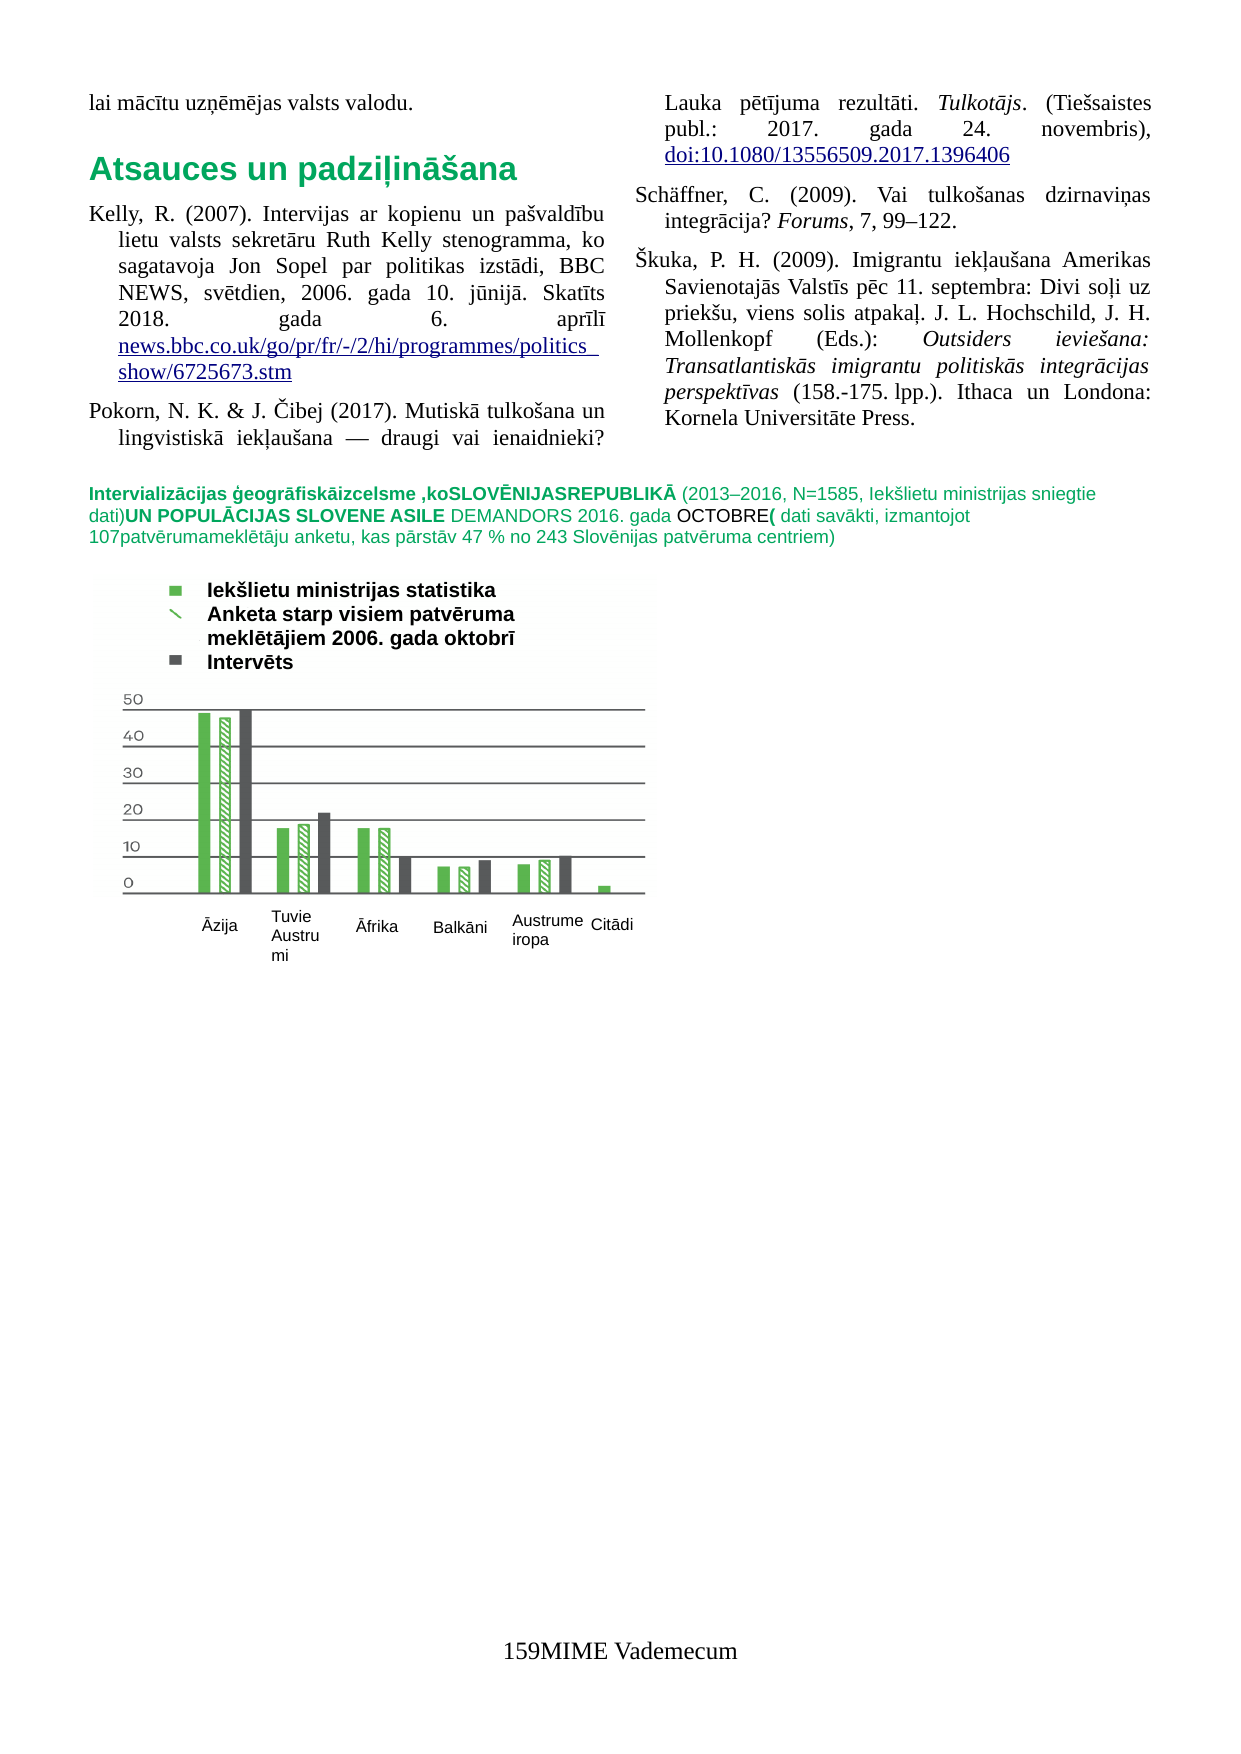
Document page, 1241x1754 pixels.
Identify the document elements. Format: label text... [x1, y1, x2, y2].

text Lauka pētījuma rezultāti. Tulkotājs. (Tiešsaistes publ.: 2017. gada 24. novembris), doi:10.1080/13556509.2017.1396406 [635, 88, 1152, 168]
text Pokorn, N. K. & J. Čibej (2017). Mutiskā tulkošana un lingvistiskā iekļaušana — draugi vai ienaidnieki? [88, 397, 605, 450]
text Schäffner, C. (2009). Vai tulkošanas dzirnaviņas integrācija? Forums, 7, 99–122. [635, 181, 1152, 233]
text Škuka, P. H. (2009). Imigrantu iekļaušana Amerikas Savienotajās Valstīs pēc 11. septembra: Divi soļi uz priekšu, viens solis atpakaļ. J. L. Hochschild, J. H. Mollenkopf (Eds.): Outsiders ieviešana: Transatlantiskās imigrantu politiskās integrācijas perspektīvas (158.-175. lpp.). Ithaca un Londona: Kornela Universitāte Press. [635, 246, 1152, 431]
text Intervializācijas ģeogrāfiskāizcelsme ,koSLOVĒNIJASREPUBLIKĀ (2013–2016, N=1585, Iekšlietu ministrijas sniegtie dati)UN POPULĀCIJAS SLOVENE ASILE DEMANDORS 2016. gada OCTOBRE( dati savākti, izmantojot 107patvērumameklētāju anketu, kas pārstāv 47 % no 243 Slovēnijas patvēruma centriem) [88, 483, 1152, 548]
text lai mācītu uzņēmējas valsts valodu. [88, 88, 605, 115]
subtitle Atsauces un padziļināšana [88, 149, 605, 187]
picture [93, 574, 657, 897]
text Kelly, R. (2007). Intervijas ar kopienu un pašvaldību lietu valsts sekretāru Ruth Kelly stenogramma, ko sagatavoja Jon Sopel par politikas izstādi, BBC NEWS, svētdien, 2006. gada 10. jūnijā. Skatīts 2018. gada 6. aprīlī news.bbc.co.uk/go/pr/fr/-/2/hi/programmes/politics_show/6725673.stm [88, 200, 605, 384]
